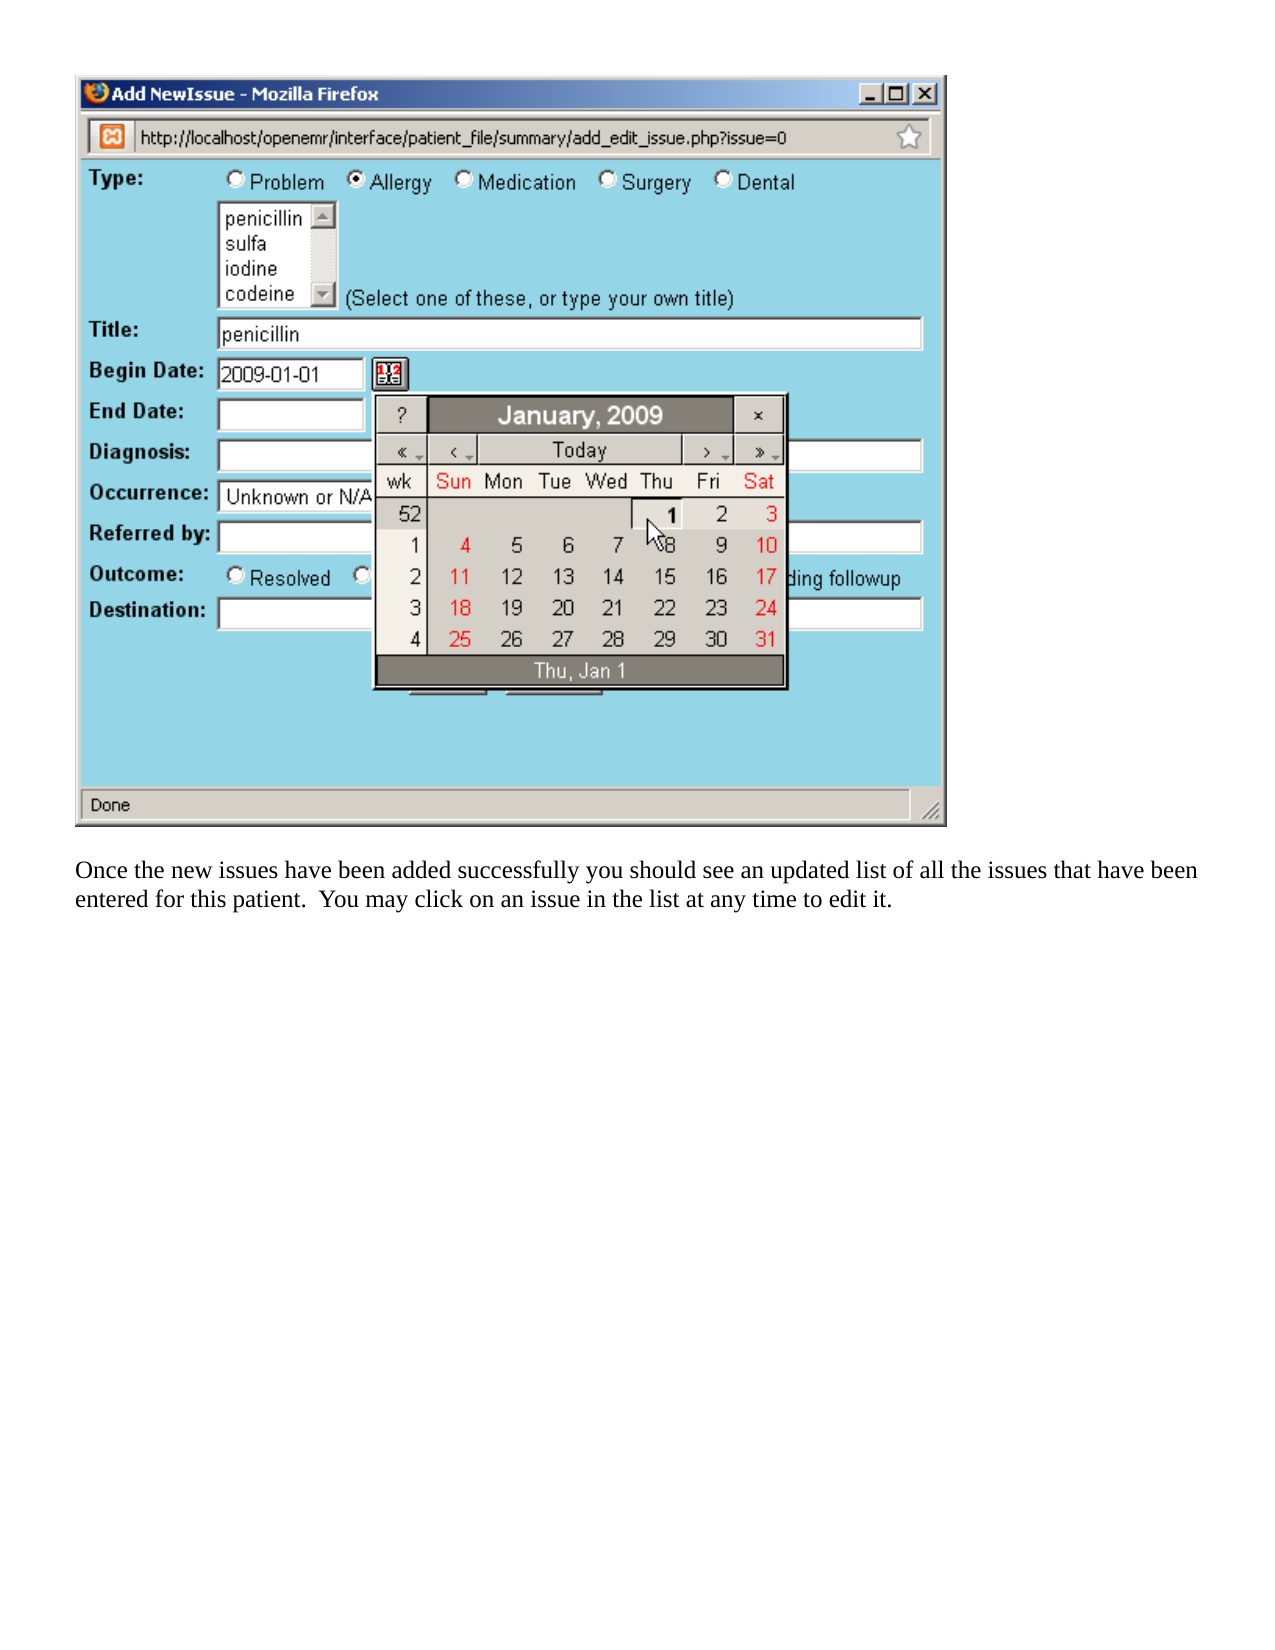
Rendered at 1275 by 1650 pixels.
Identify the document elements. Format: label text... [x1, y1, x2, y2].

text Once the new issues have been added successfully you should see an updated list of all the issues that have been entered for this patient. You may click on an issue in the list at any time to edit it. [75, 855, 1200, 913]
picture [75, 75, 947, 827]
